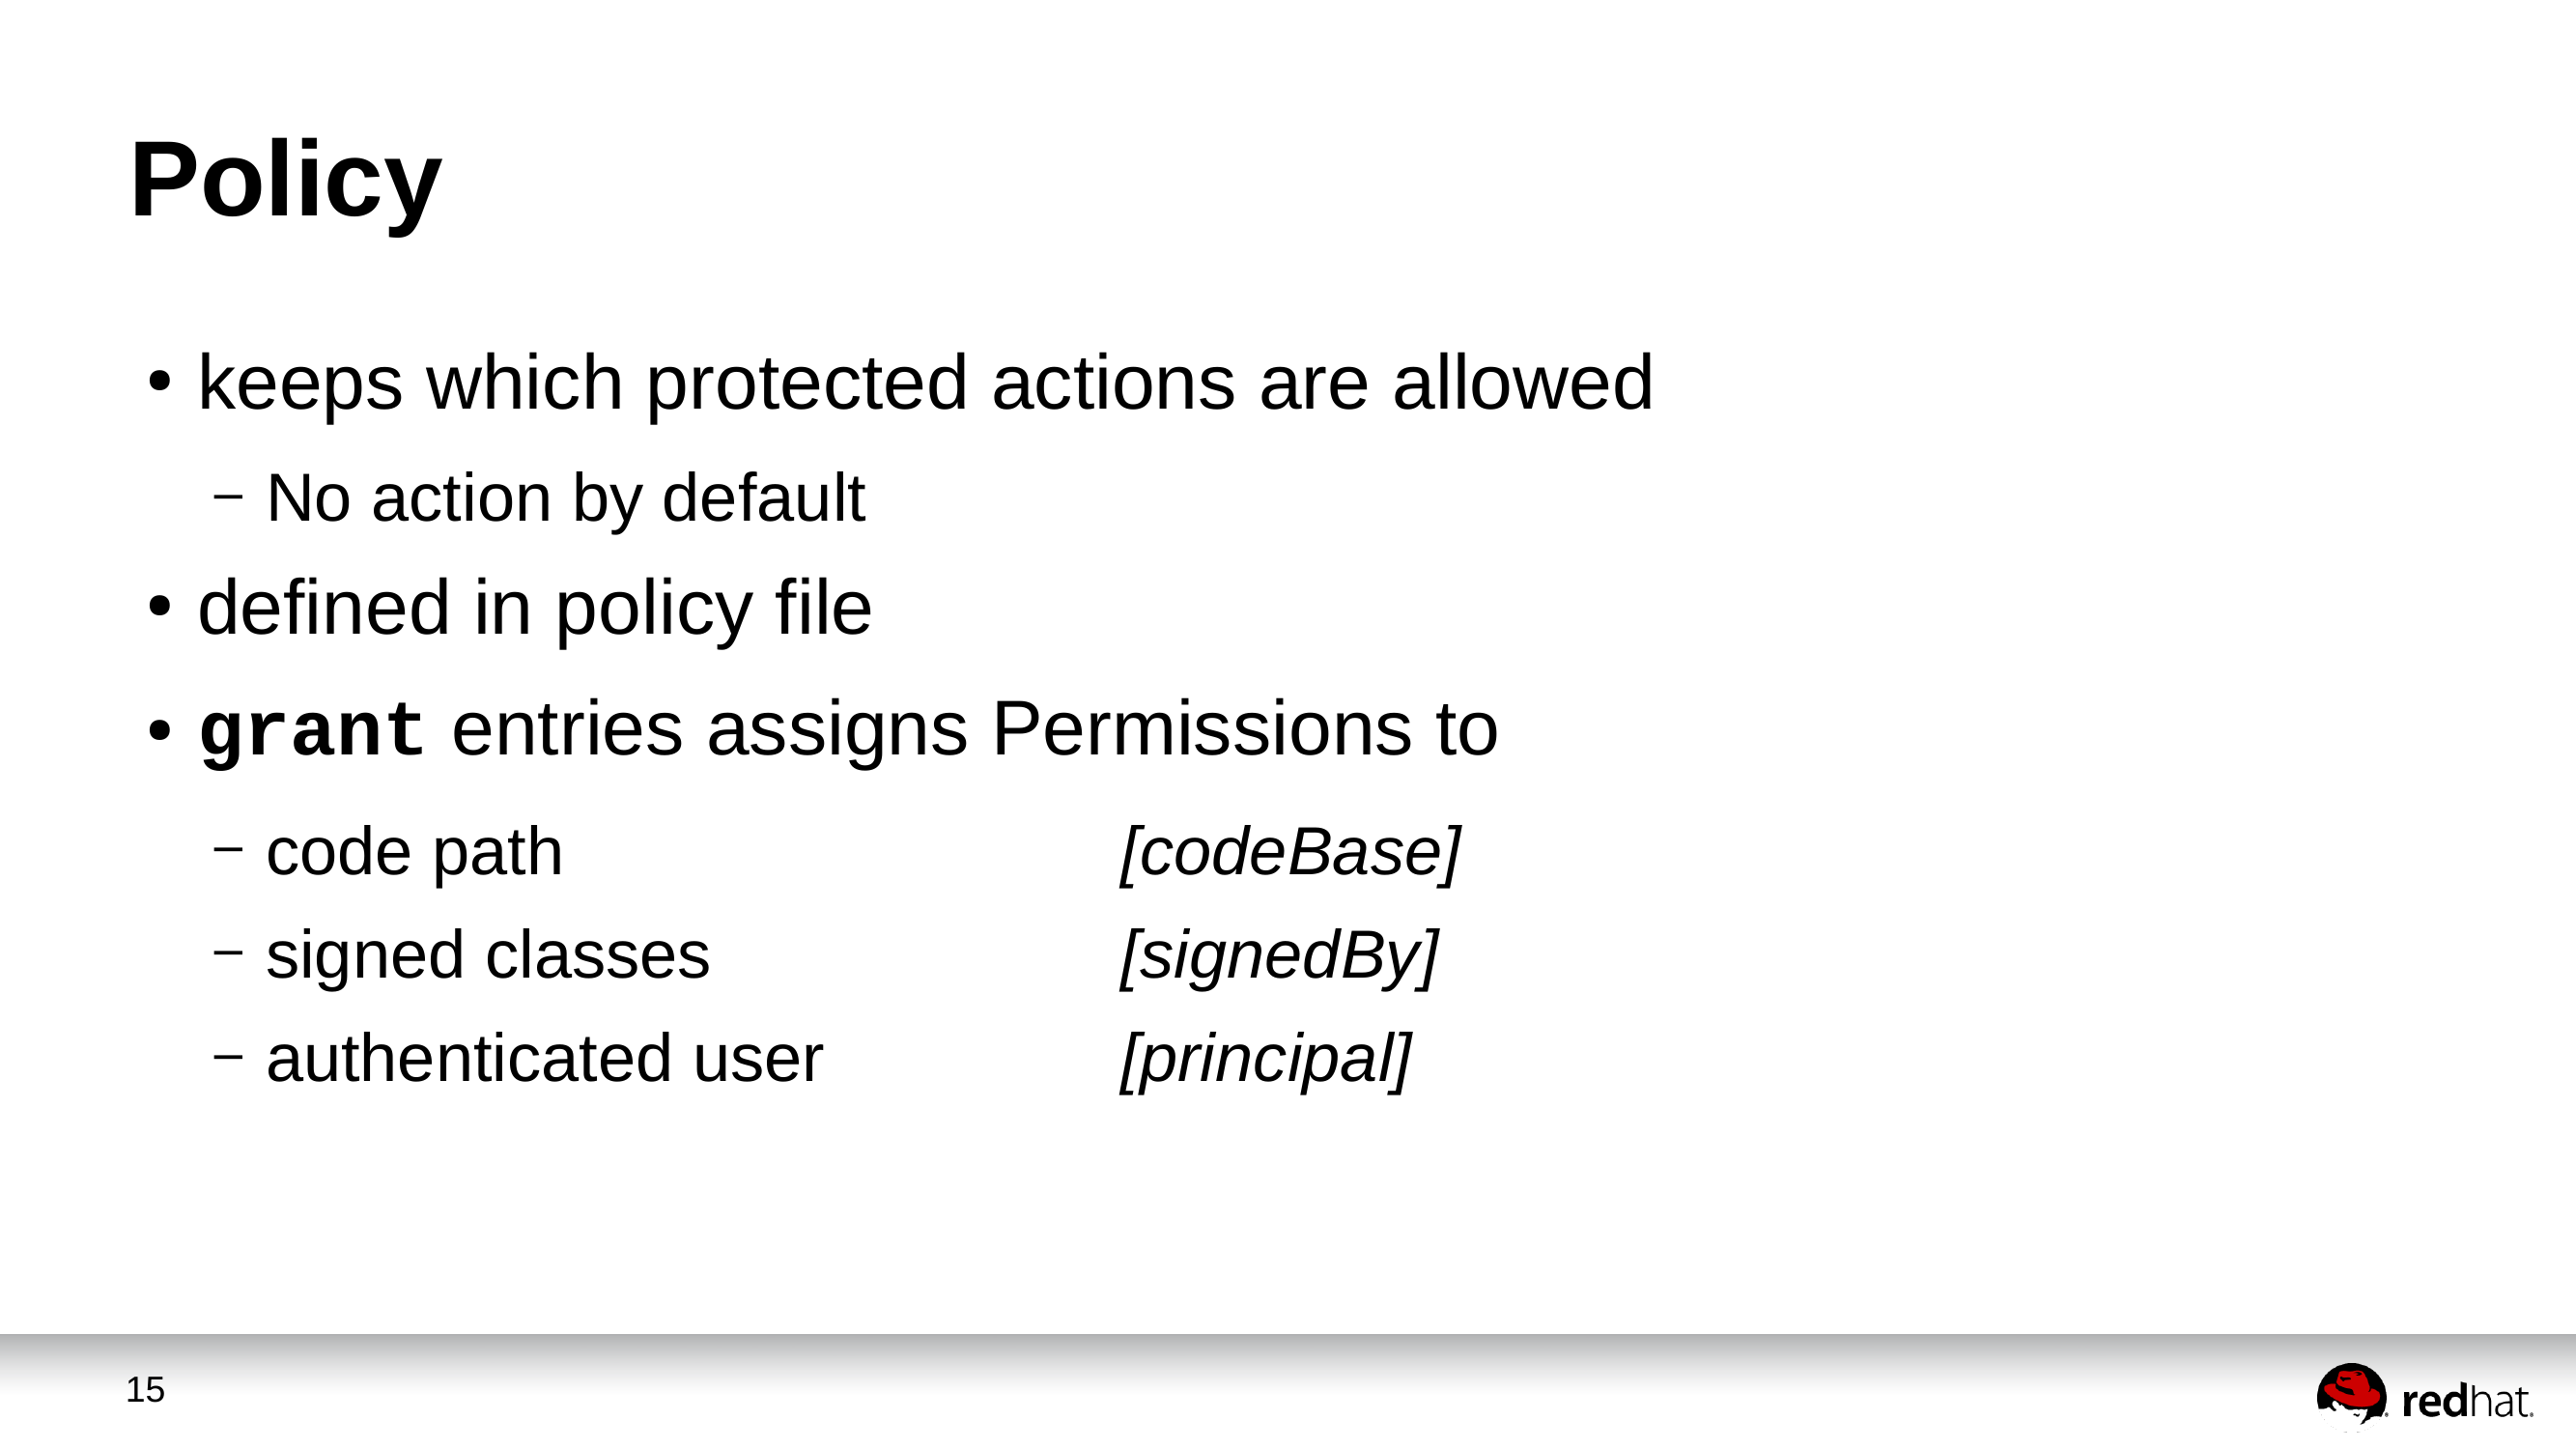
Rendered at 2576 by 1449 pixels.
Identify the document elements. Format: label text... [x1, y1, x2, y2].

list keeps which protected actions are allowed No action by default defined in policy file grant entries assigns Permissions to code path [codeBase] signed classes [signedBy] authenticated user [principal] [128, 338, 2448, 1179]
title Policy [128, 57, 2448, 300]
picture [0, 1334, 2576, 1445]
